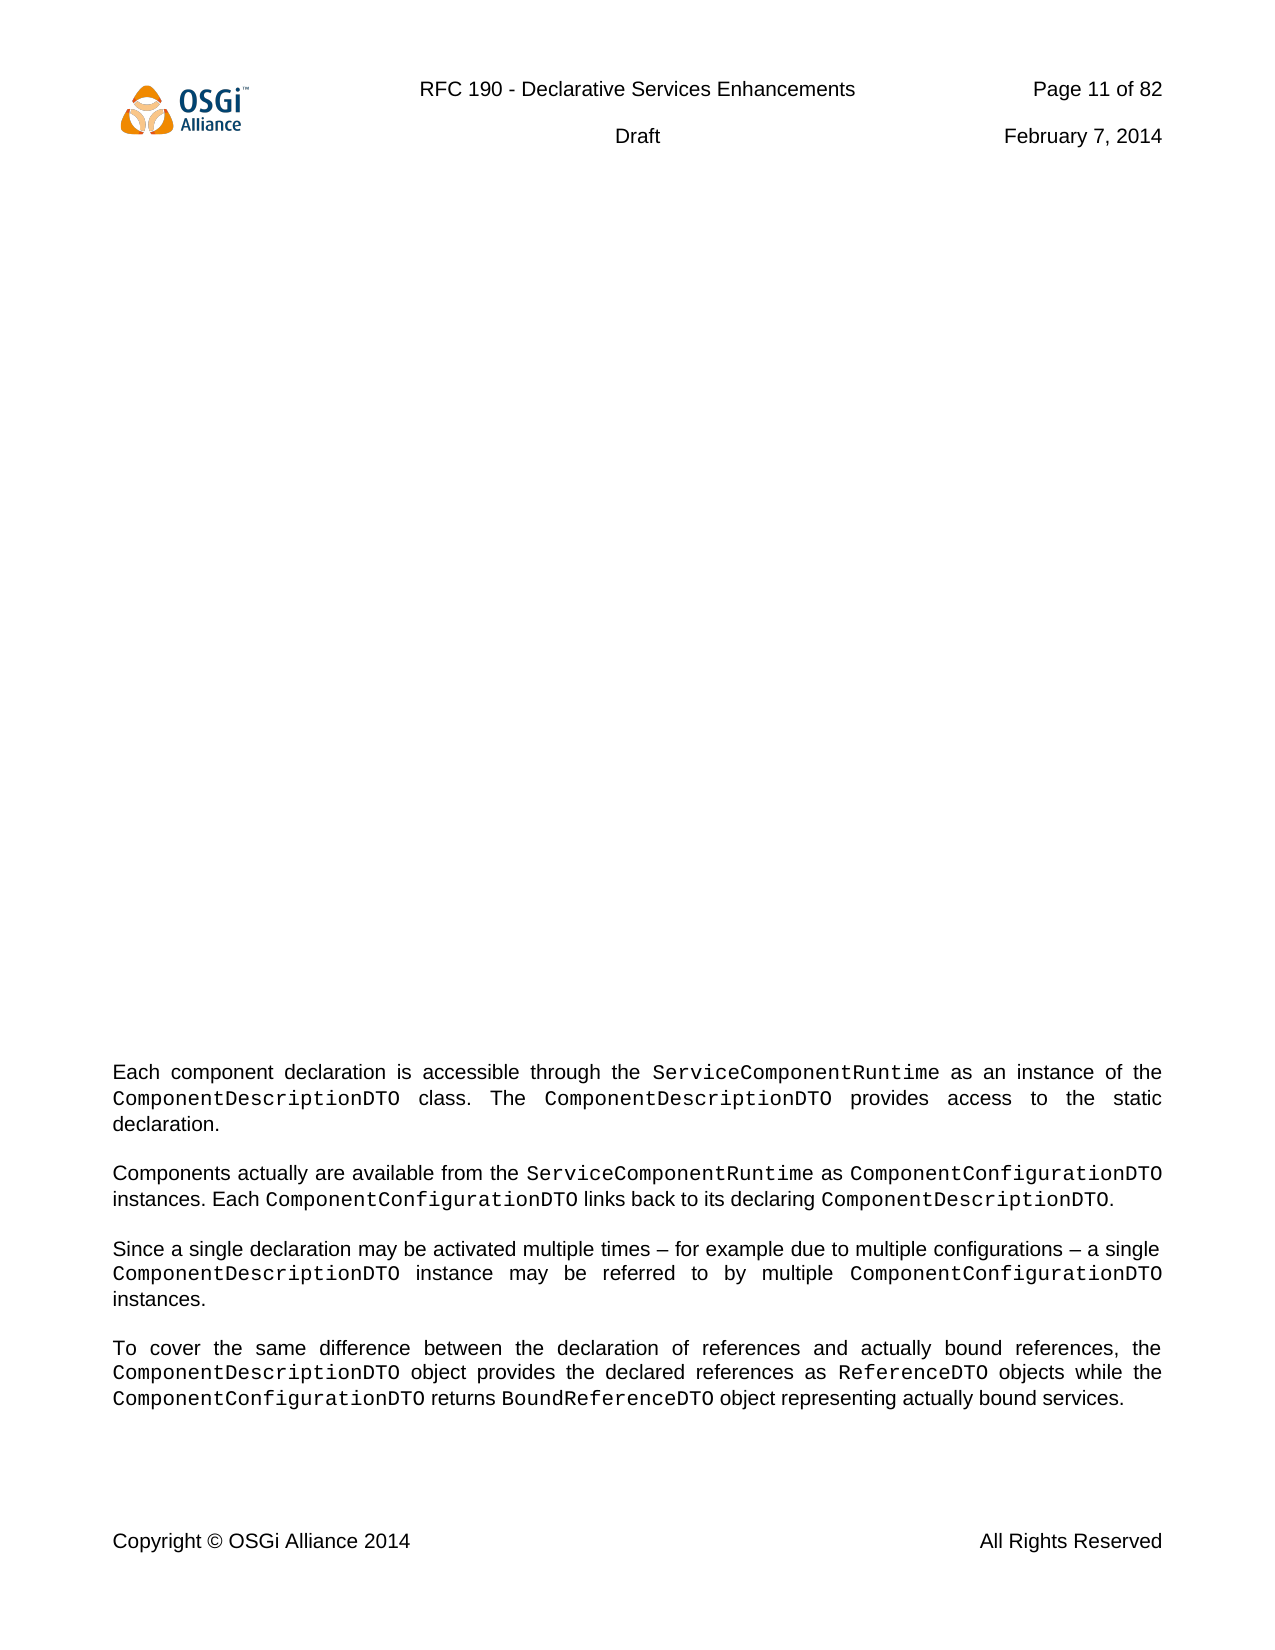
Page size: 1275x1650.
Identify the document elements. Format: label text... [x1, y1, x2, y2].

text Each component declaration is accessible through the ServiceComponentRuntime as an instance of the ComponentDescriptionDTO class. The ComponentDescriptionDTO provides access to the static declaration. [112, 1060, 1162, 1136]
text To cover the same difference between the declaration of references and actually bound references, the ComponentDescriptionDTO object provides the declared references as ReferenceDTO objects while the ComponentConfigurationDTO returns BoundReferenceDTO object representing actually bound services. [112, 1336, 1162, 1412]
picture [113, 78, 257, 142]
text Since a single declaration may be activated multiple times – for example due to multiple configurations – a single ComponentDescriptionDTO instance may be referred to by multiple ComponentConfigurationDTO instances. [112, 1237, 1162, 1311]
text Components actually are available from the ServiceComponentRuntime as ComponentConfigurationDTO instances. Each ComponentConfigurationDTO links back to its declaring ComponentDescriptionDTO. [112, 1161, 1162, 1212]
